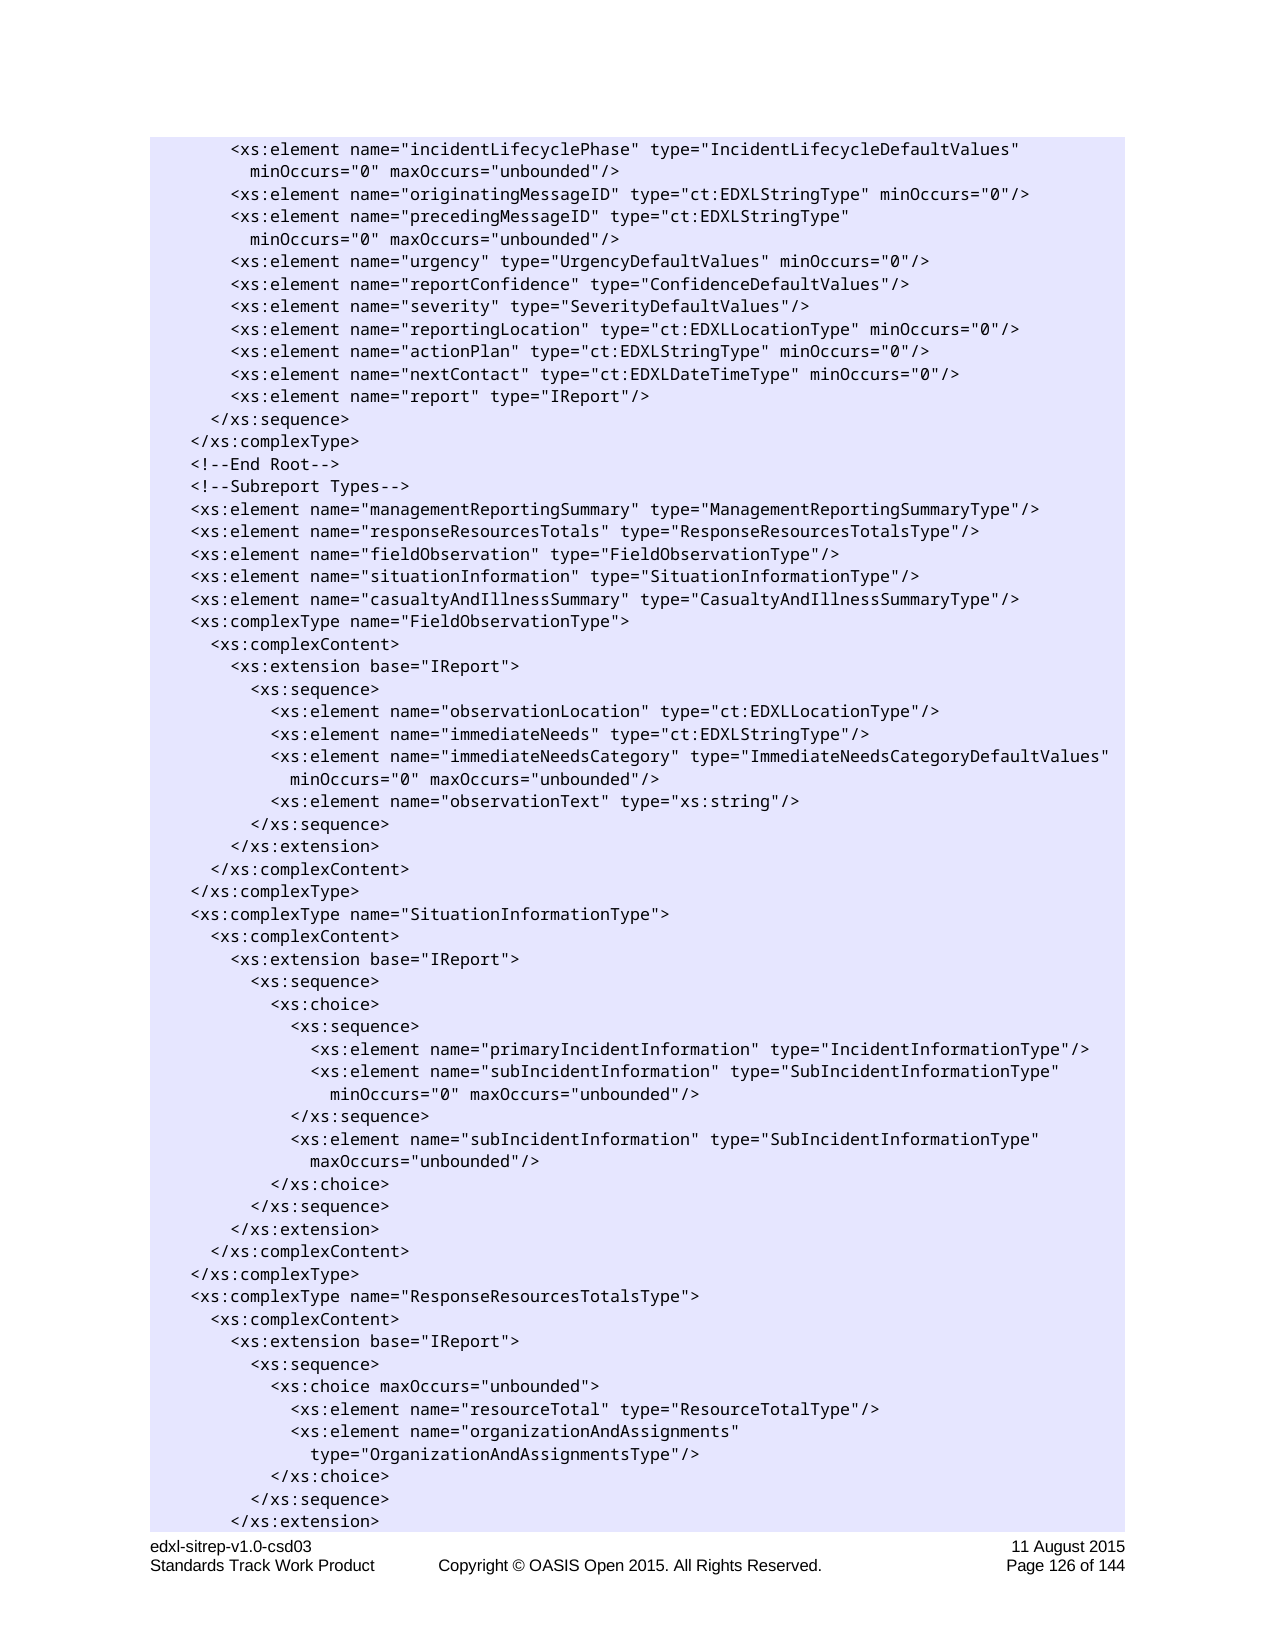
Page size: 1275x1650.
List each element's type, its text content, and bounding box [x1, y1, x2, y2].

text <xs:element name="primaryIncidentInformation" type="IncidentInformationType"/> [150, 1037, 1125, 1060]
text </xs:sequence> [150, 407, 1125, 430]
text <xs:element name="subIncidentInformation" type="SubIncidentInformationType" [150, 1060, 1125, 1082]
text <xs:extension base="IReport"> [150, 1330, 1125, 1352]
text minOccurs="0" maxOccurs="unbounded"/> [150, 1082, 1125, 1105]
text </xs:complexType> [150, 1262, 1125, 1285]
text <xs:element name="reportConfidence" type="ConfidenceDefaultValues"/> [150, 272, 1125, 295]
text <xs:element name="originatingMessageID" type="ct:EDXLStringType" minOccurs="0"/> [150, 182, 1125, 205]
text </xs:sequence> [150, 812, 1125, 835]
text <xs:complexContent> [150, 1307, 1125, 1330]
text type="OrganizationAndAssignmentsType"/> [150, 1442, 1125, 1465]
text <xs:complexContent> [150, 632, 1125, 655]
text <!--End Root--> [150, 452, 1125, 475]
text </xs:extension> [150, 1217, 1125, 1240]
text maxOccurs="unbounded"/> [150, 1150, 1125, 1172]
text <!--Subreport Types--> [150, 475, 1125, 497]
text <xs:complexType name="FieldObservationType"> [150, 610, 1125, 632]
text <xs:sequence> [150, 970, 1125, 992]
text </xs:complexType> [150, 880, 1125, 902]
text <xs:element name="report" type="IReport"/> [150, 385, 1125, 407]
text <xs:element name="actionPlan" type="ct:EDXLStringType" minOccurs="0"/> [150, 340, 1125, 362]
text <xs:element name="reportingLocation" type="ct:EDXLLocationType" minOccurs="0"/> [150, 317, 1125, 340]
text <xs:complexContent> [150, 925, 1125, 947]
text <xs:element name="fieldObservation" type="FieldObservationType"/> [150, 542, 1125, 565]
text </xs:sequence> [150, 1105, 1125, 1127]
text <xs:element name="urgency" type="UrgencyDefaultValues" minOccurs="0"/> [150, 250, 1125, 272]
text <xs:sequence> [150, 1352, 1125, 1375]
text <xs:complexType name="ResponseResourcesTotalsType"> [150, 1285, 1125, 1307]
text <xs:element name="observationText" type="xs:string"/> [150, 790, 1125, 812]
text <xs:complexType name="SituationInformationType"> [150, 902, 1125, 925]
text <xs:element name="situationInformation" type="SituationInformationType"/> [150, 565, 1125, 587]
text </xs:complexContent> [150, 857, 1125, 880]
text <xs:element name="organizationAndAssignments" [150, 1420, 1125, 1442]
text <xs:extension base="IReport"> [150, 947, 1125, 970]
text </xs:sequence> [150, 1195, 1125, 1217]
text <xs:element name="immediateNeeds" type="ct:EDXLStringType"/> [150, 722, 1125, 745]
text <xs:element name="immediateNeedsCategory" type="ImmediateNeedsCategoryDefaultValues" [150, 745, 1125, 767]
text </xs:sequence> [150, 1487, 1125, 1510]
text <xs:element name="responseResourcesTotals" type="ResponseResourcesTotalsType"/> [150, 520, 1125, 542]
text </xs:choice> [150, 1465, 1125, 1487]
text <xs:choice maxOccurs="unbounded"> [150, 1375, 1125, 1397]
text <xs:element name="observationLocation" type="ct:EDXLLocationType"/> [150, 700, 1125, 722]
text </xs:complexType> [150, 430, 1125, 452]
text <xs:element name="precedingMessageID" type="ct:EDXLStringType" [150, 205, 1125, 227]
text </xs:choice> [150, 1172, 1125, 1195]
text <xs:element name="nextContact" type="ct:EDXLDateTimeType" minOccurs="0"/> [150, 362, 1125, 385]
text minOccurs="0" maxOccurs="unbounded"/> [150, 227, 1125, 250]
text <xs:element name="managementReportingSummary" type="ManagementReportingSummaryType"/> [150, 497, 1125, 520]
text </xs:extension> [150, 835, 1125, 857]
text <xs:element name="casualtyAndIllnessSummary" type="CasualtyAndIllnessSummaryType"/> [150, 587, 1125, 610]
text <xs:element name="severity" type="SeverityDefaultValues"/> [150, 295, 1125, 317]
text minOccurs="0" maxOccurs="unbounded"/> [150, 160, 1125, 182]
text <xs:element name="incidentLifecyclePhase" type="IncidentLifecycleDefaultValues" [150, 137, 1125, 160]
text <xs:element name="resourceTotal" type="ResourceTotalType"/> [150, 1397, 1125, 1420]
text <xs:sequence> [150, 677, 1125, 700]
text </xs:extension> [150, 1510, 1125, 1532]
text </xs:complexContent> [150, 1240, 1125, 1262]
text <xs:extension base="IReport"> [150, 655, 1125, 677]
text <xs:element name="subIncidentInformation" type="SubIncidentInformationType" [150, 1127, 1125, 1150]
text minOccurs="0" maxOccurs="unbounded"/> [150, 767, 1125, 790]
text <xs:choice> [150, 992, 1125, 1015]
text <xs:sequence> [150, 1015, 1125, 1037]
